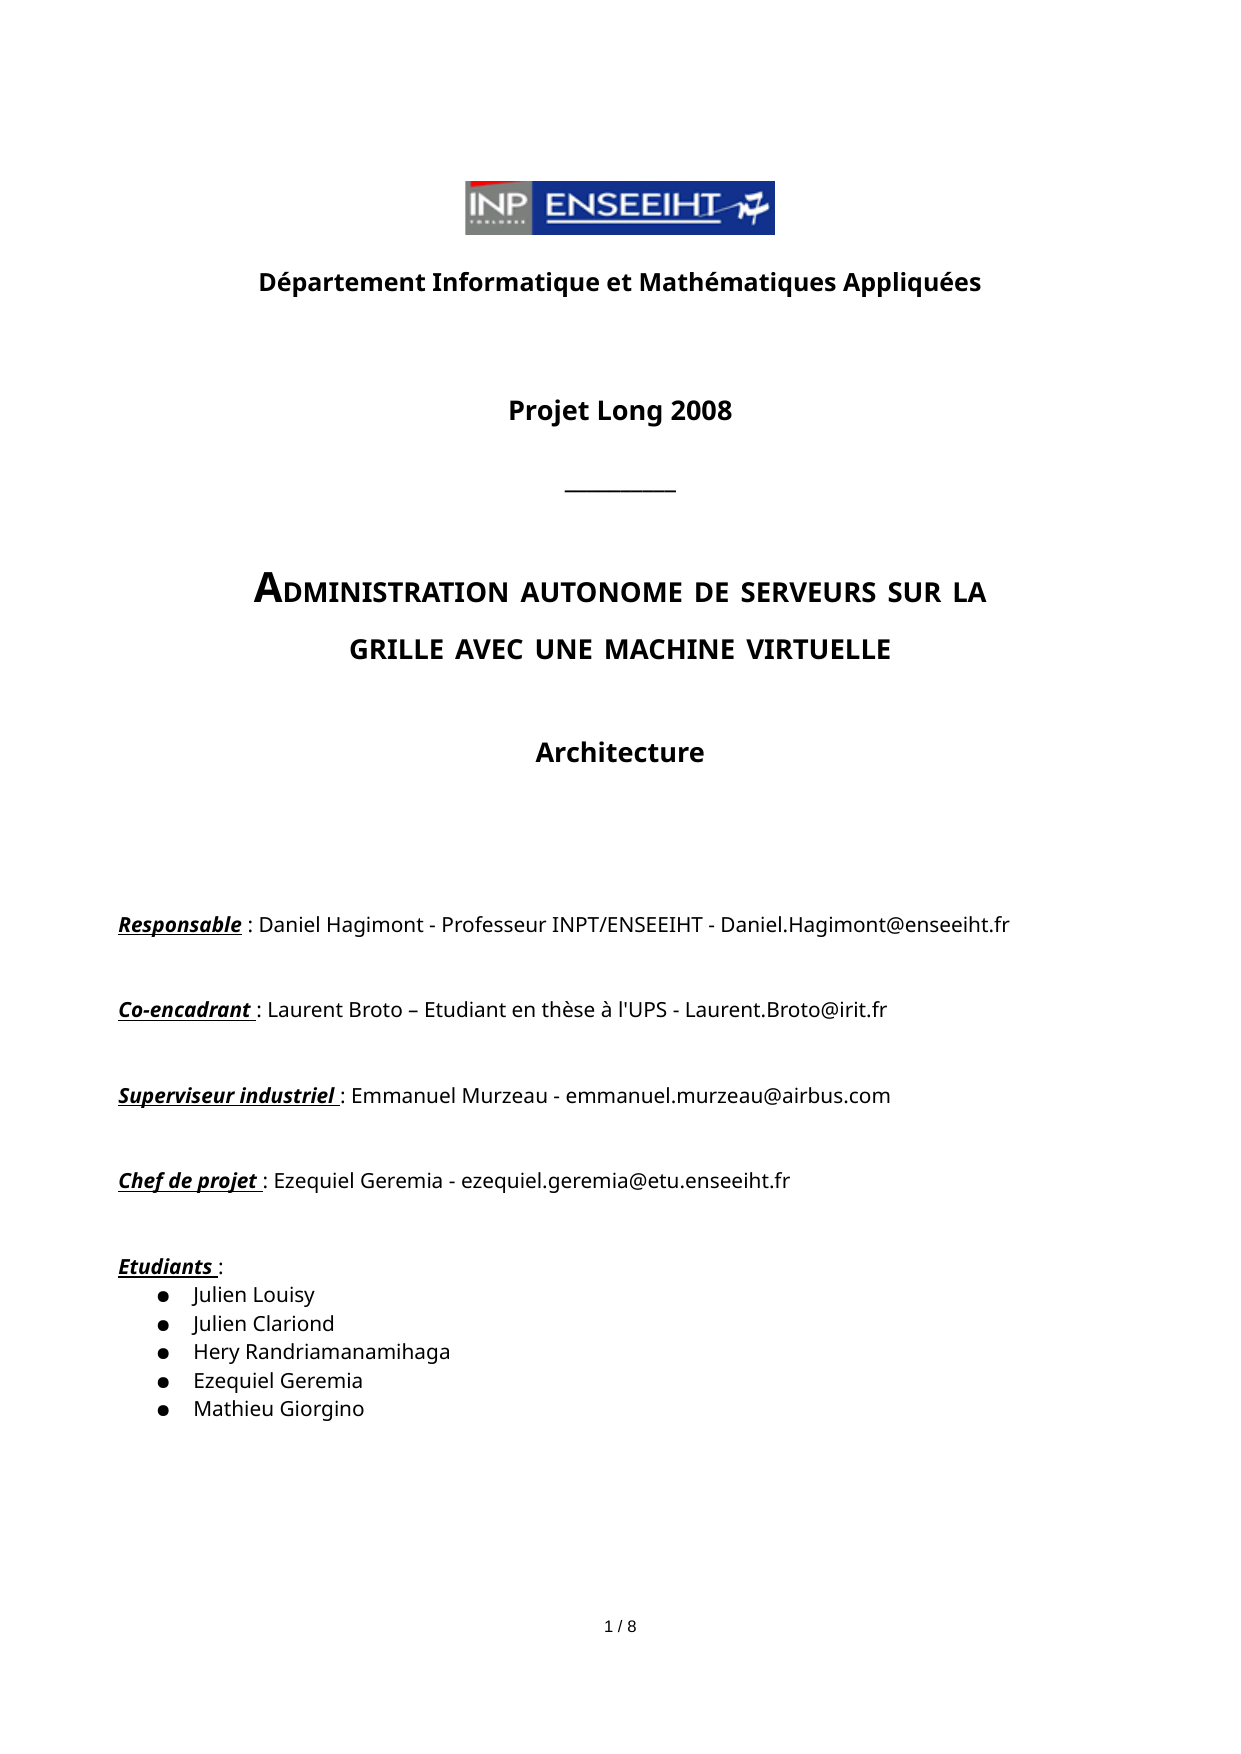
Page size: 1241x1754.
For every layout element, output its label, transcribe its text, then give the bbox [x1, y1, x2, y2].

text Etudiants : [118, 1252, 1122, 1281]
list Julien Clariond [156, 1309, 1122, 1337]
list Julien Louisy [156, 1281, 1122, 1309]
text __________ [118, 459, 1122, 496]
text Chef de projet : Ezequiel Geremia - ezequiel.geremia@etu.enseeiht.fr [118, 1166, 1122, 1195]
list Ezequiel Geremia [156, 1366, 1122, 1394]
text Responsable : Daniel Hagimont - Professeur INPT/ENSEEIHT - Daniel.Hagimont@enseeiht.fr [118, 910, 1122, 938]
list Hery Randriamanamihaga [156, 1337, 1122, 1366]
picture [465, 181, 775, 235]
text Projet Long 2008 [118, 391, 1122, 428]
list Mathieu Giorgino [156, 1394, 1122, 1423]
text Co-encadrant : Laurent Broto – Etudiant en thèse à l'UPS - Laurent.Broto@irit.fr [118, 996, 1122, 1024]
text Administration autonome de serveurs sur la grille avec une machine virtuelle [208, 558, 1032, 671]
text Superviseur industriel : Emmanuel Murzeau - emmanuel.murzeau@airbus.com [118, 1081, 1122, 1109]
text Département Informatique et Mathématiques Appliquées [118, 264, 1122, 298]
text Architecture [118, 733, 1122, 770]
